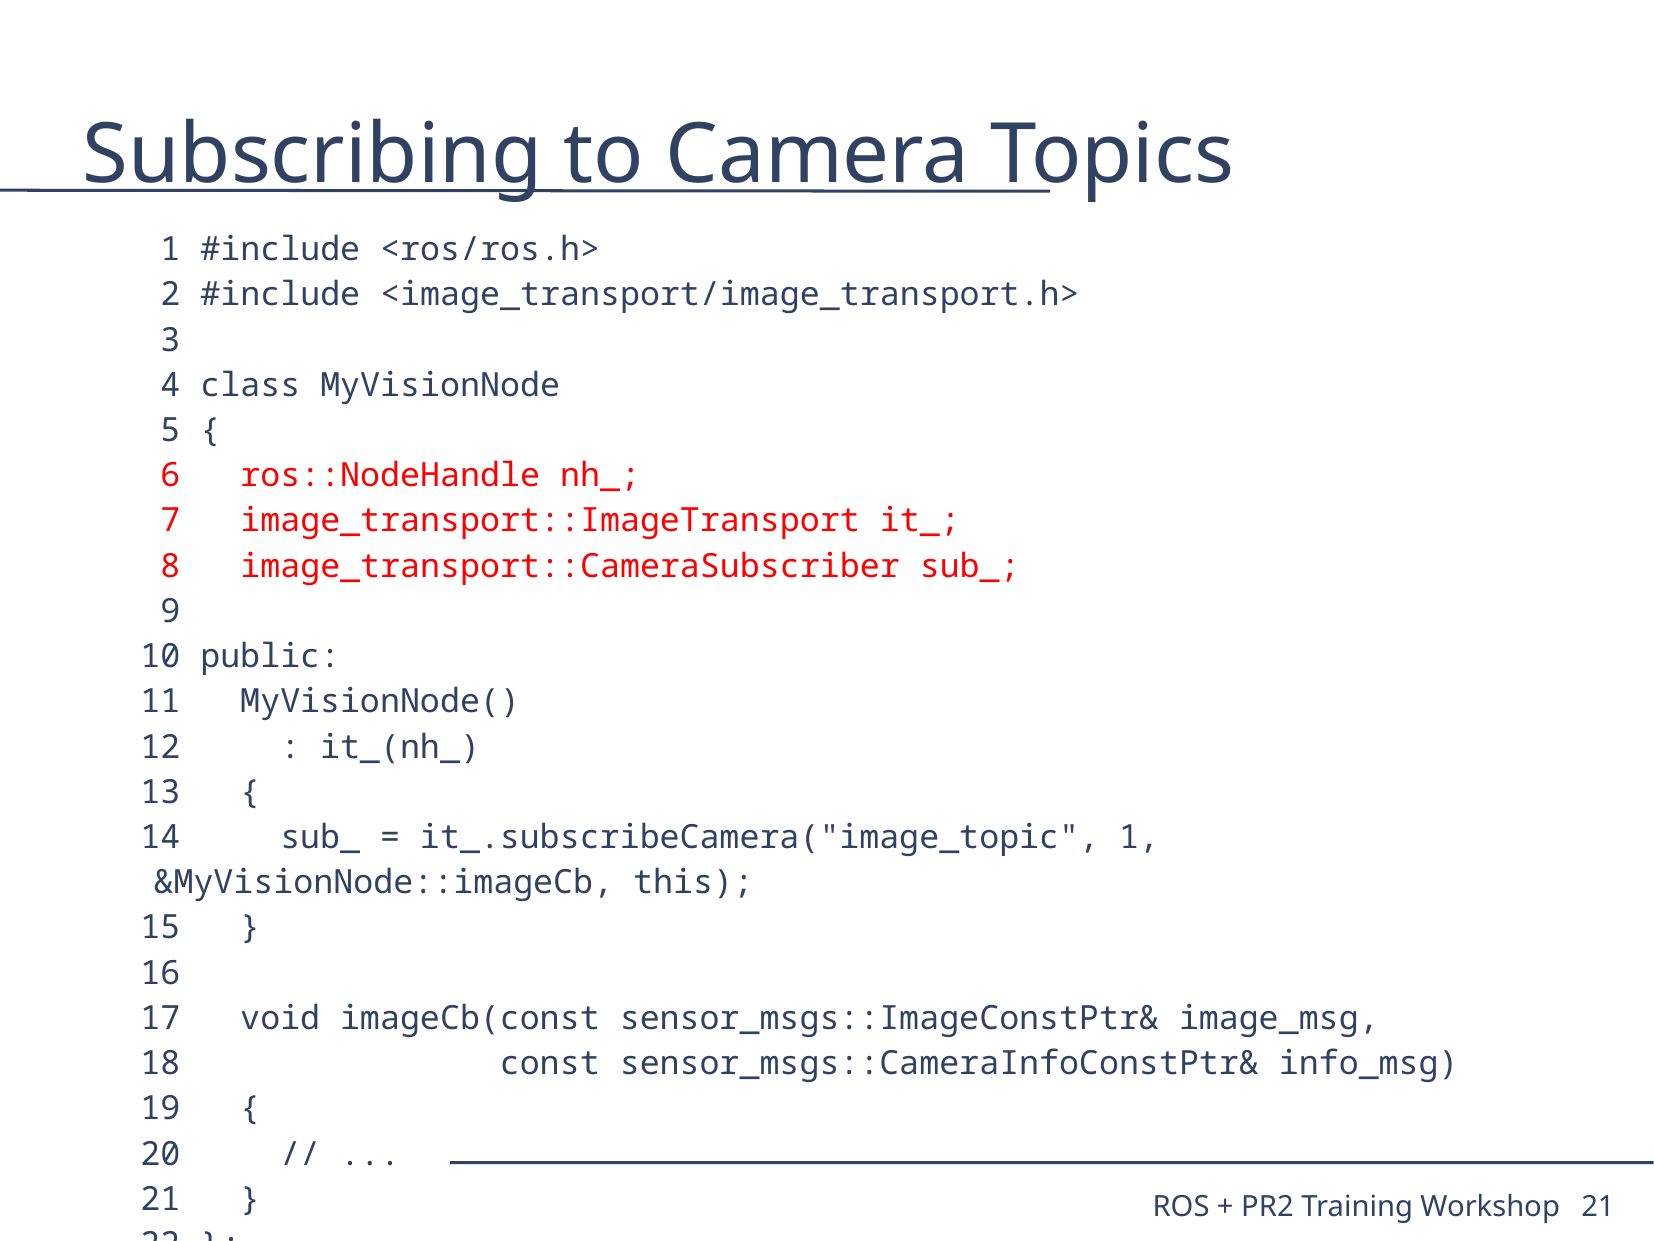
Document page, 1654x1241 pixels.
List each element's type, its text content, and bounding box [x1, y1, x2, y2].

title Subscribing to Camera Topics [82, 75, 1571, 225]
list 1 #include <ros/ros.h> 2 #include <image_transport/image_transport.h> 3 4 class MyVisionNode 5 { 6 ros::NodeHandle nh_; 7 image_transport::ImageTransport it_; 8 image_transport::CameraSubscriber sub_; 9 10 public: 11 MyVisionNode() 12 : it_(nh_) 13 { 14 sub_ = it_.subscribeCamera("image_topic", 1, &MyVisionNode::imageCb, this); 15 } 16 17 void imageCb(const sensor_msgs::ImageConstPtr& image_msg, 18 const sensor_msgs::CameraInfoConstPtr& info_msg) 19 { 20 // ... 21 } 22 }; [82, 225, 1571, 1126]
